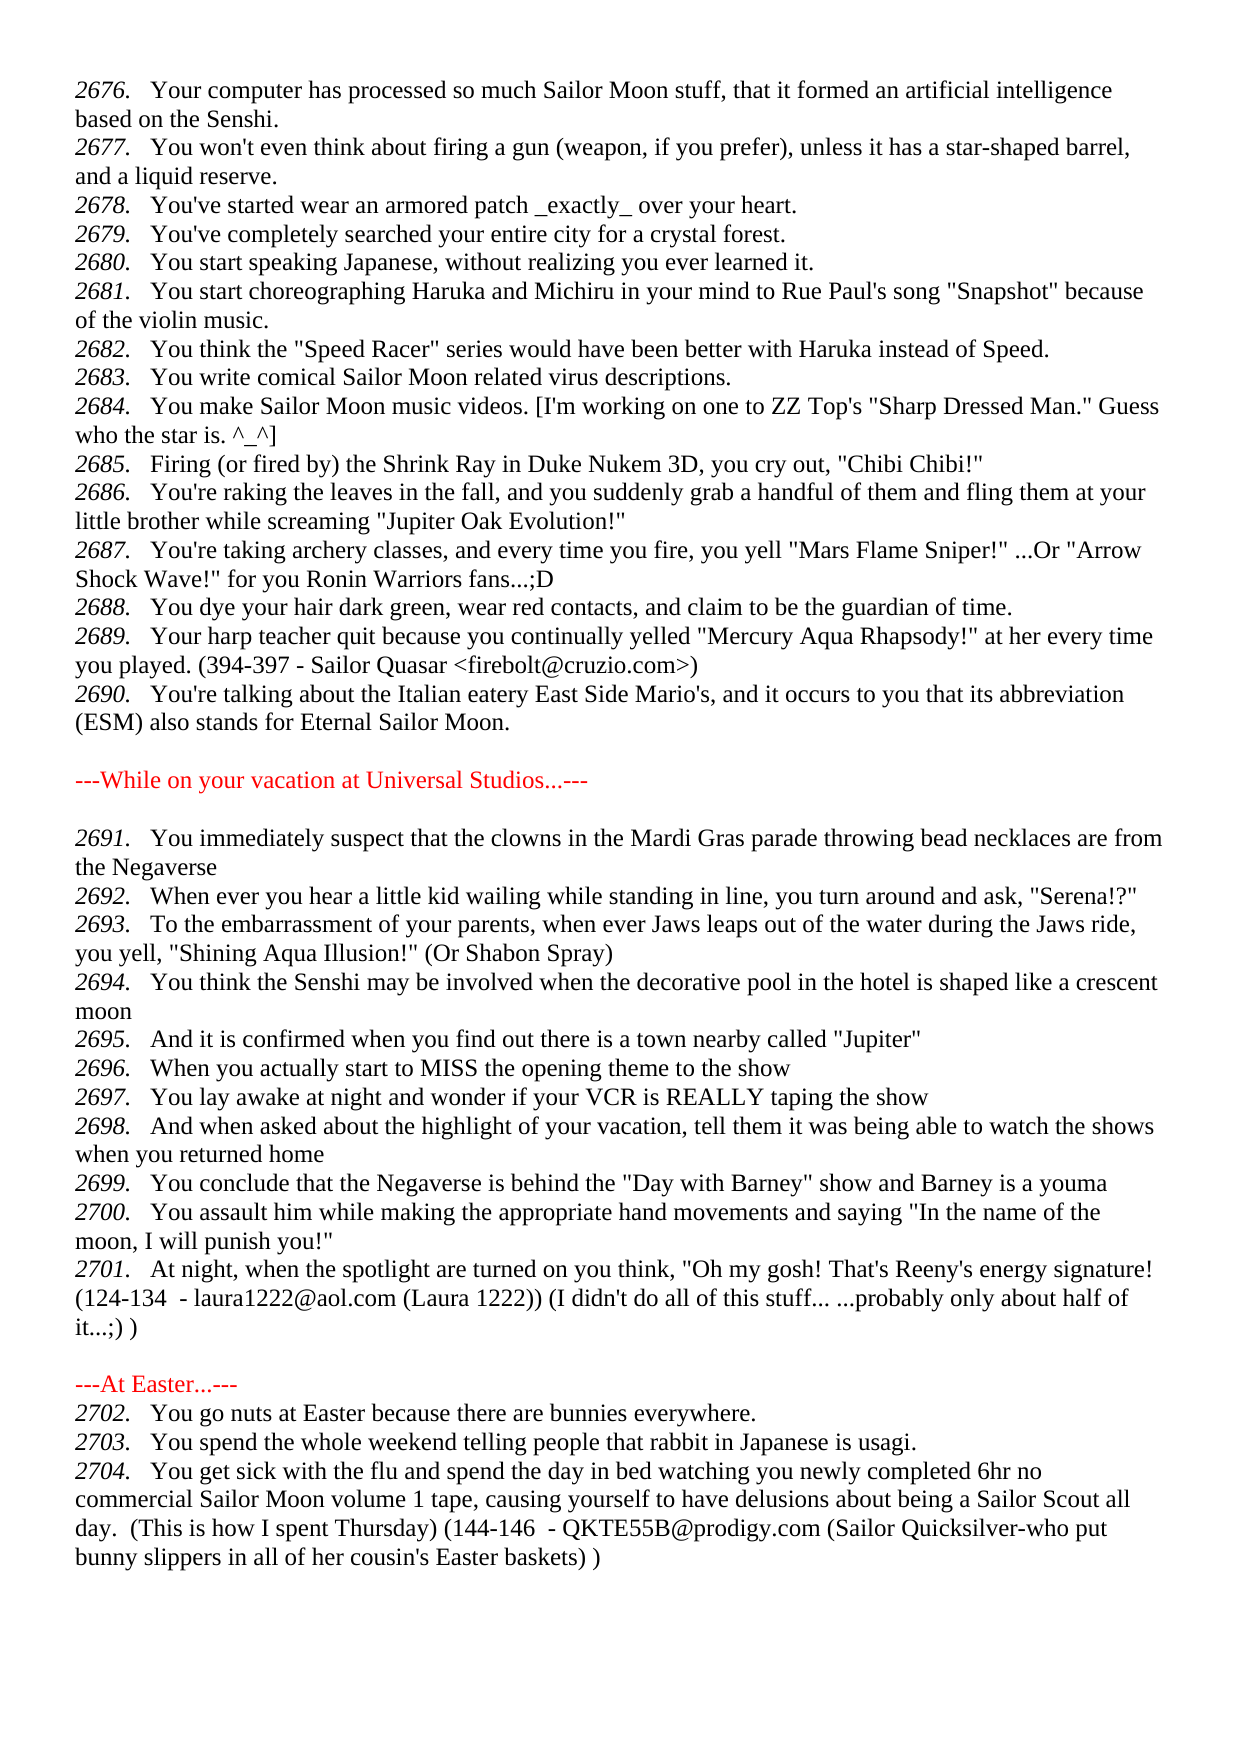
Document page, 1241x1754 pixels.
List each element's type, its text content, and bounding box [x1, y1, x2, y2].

list You go nuts at Easter because there are bunnies everywhere. [75, 1398, 1165, 1427]
list And it is confirmed when you find out there is a town nearby called "Jupiter" [75, 1024, 1165, 1053]
list You're raking the leaves in the fall, and you suddenly grab a handful of them and fling them at your little brother while screaming "Jupiter Oak Evolution!" [75, 477, 1165, 535]
list You spend the whole weekend telling people that rabbit in Japanese is usagi. [75, 1427, 1165, 1456]
list When you actually start to MISS the opening theme to the show [75, 1053, 1165, 1082]
list You've completely searched your entire city for a crystal forest. [75, 219, 1165, 247]
list You've started wear an armored patch _exactly_ over your heart. [75, 190, 1165, 219]
list You think the "Speed Racer" series would have been better with Haruka instead of Speed. [75, 334, 1165, 362]
text ---While on your vacation at Universal Studios...--- [75, 765, 1165, 794]
list You write comical Sailor Moon related virus descriptions. [75, 362, 1165, 391]
list When ever you hear a little kid wailing while standing in line, you turn around and ask, "Serena!?" [75, 881, 1165, 909]
list You're talking about the Italian eatery East Side Mario's, and it occurs to you that its abbreviation (ESM) also stands for Eternal Sailor Moon. [75, 679, 1165, 736]
list At night, when the spotlight are turned on you think, "Oh my gosh! That's Reeny's energy signature! (124-134 - laura1222@aol.com (Laura 1222)) (I didn't do all of this stuff... ...probably only about half of it...;) ) ---At Easter...--- [75, 1254, 1165, 1398]
list To the embarrassment of your parents, when ever Jaws leaps out of the water during the Jaws ride, you yell, "Shining Aqua Illusion!" (Or Shabon Spray) [75, 909, 1165, 967]
list You assault him while making the appropriate hand movements and saying "In the name of the moon, I will punish you!" [75, 1197, 1165, 1254]
list You're taking archery classes, and every time you fire, you yell "Mars Flame Sniper!" ...Or "Arrow Shock Wave!" for you Ronin Warriors fans...;D [75, 535, 1165, 592]
list You dye your hair dark green, wear red contacts, and claim to be the guardian of time. [75, 592, 1165, 621]
list You make Sailor Moon music videos. [I'm working on one to ZZ Top's "Sharp Dressed Man." Guess who the star is. ^_^] [75, 391, 1165, 449]
list You conclude that the Negaverse is behind the "Day with Barney" show and Barney is a youma [75, 1168, 1165, 1197]
list And when asked about the highlight of your vacation, tell them it was being able to watch the shows when you returned home [75, 1111, 1165, 1168]
list You start speaking Japanese, without realizing you ever learned it. [75, 247, 1165, 276]
list Firing (or fired by) the Shrink Ray in Duke Nukem 3D, you cry out, "Chibi Chibi!" [75, 449, 1165, 477]
list Your harp teacher quit because you continually yelled "Mercury Aqua Rhapsody!" at her every time you played. (394-397 - Sailor Quasar <firebolt@cruzio.com>) [75, 621, 1165, 679]
list You get sick with the flu and spend the day in bed watching you newly completed 6hr no commercial Sailor Moon volume 1 tape, causing yourself to have delusions about being a Sailor Scout all day. (This is how I spent Thursday) (144-146 - QKTE55B@prodigy.com (Sailor Quicksilver-who put bunny slippers in all of her cousin's Easter baskets) ) [75, 1456, 1165, 1571]
list Your computer has processed so much Sailor Moon stuff, that it formed an artificial intelligence based on the Senshi. [75, 75, 1165, 132]
list You immediately suspect that the clowns in the Mardi Gras parade throwing bead necklaces are from the Negaverse [75, 823, 1165, 881]
list You start choreographing Haruka and Michiru in your mind to Rue Paul's song "Snapshot" because of the violin music. [75, 276, 1165, 334]
list You won't even think about firing a gun (weapon, if you prefer), unless it has a star-shaped barrel, and a liquid reserve. [75, 132, 1165, 190]
list You think the Senshi may be involved when the decorative pool in the hotel is shaped like a crescent moon [75, 967, 1165, 1024]
list You lay awake at night and wonder if your VCR is REALLY taping the show [75, 1082, 1165, 1111]
